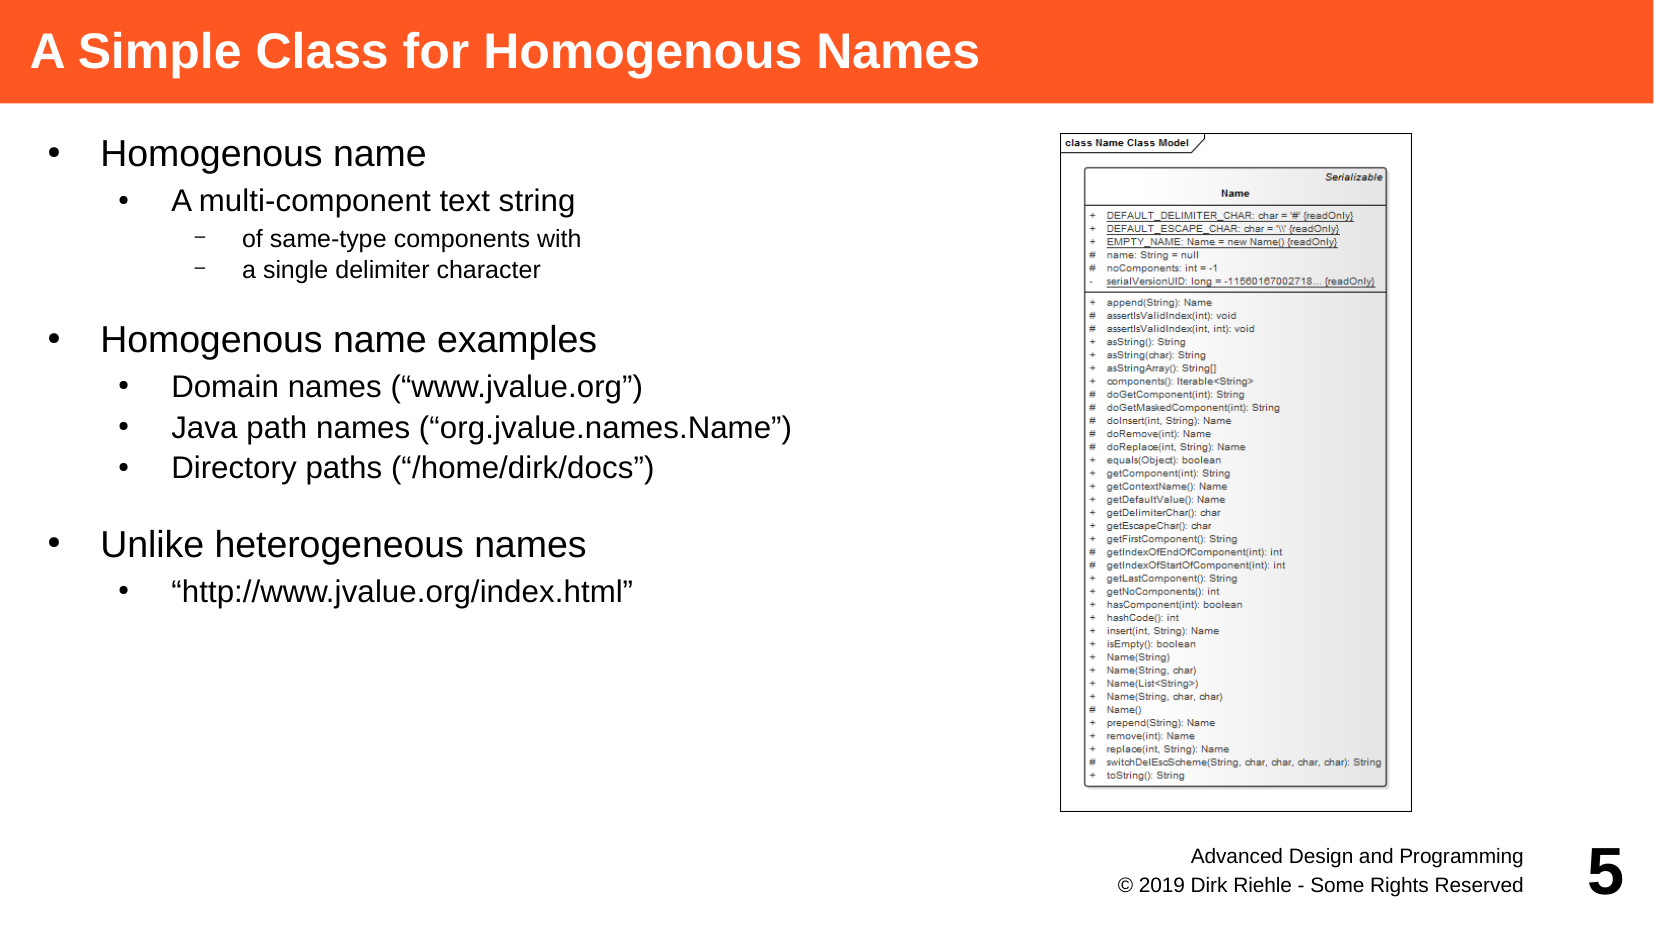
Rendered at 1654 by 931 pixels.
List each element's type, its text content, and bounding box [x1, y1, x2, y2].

list Homogenous name A multi-component text string of same-type components with a single delimiter character Homogenous name examples Domain names (“www.jvalue.org”) Java path names (“org.jvalue.names.Name”) Directory paths (“/home/dirk/docs”) Unlike heterogeneous names “http://www.jvalue.org/index.html” [29, 132, 808, 813]
picture [1004, 132, 1467, 813]
title A Simple Class for Homogenous Names [0, 0, 1654, 104]
